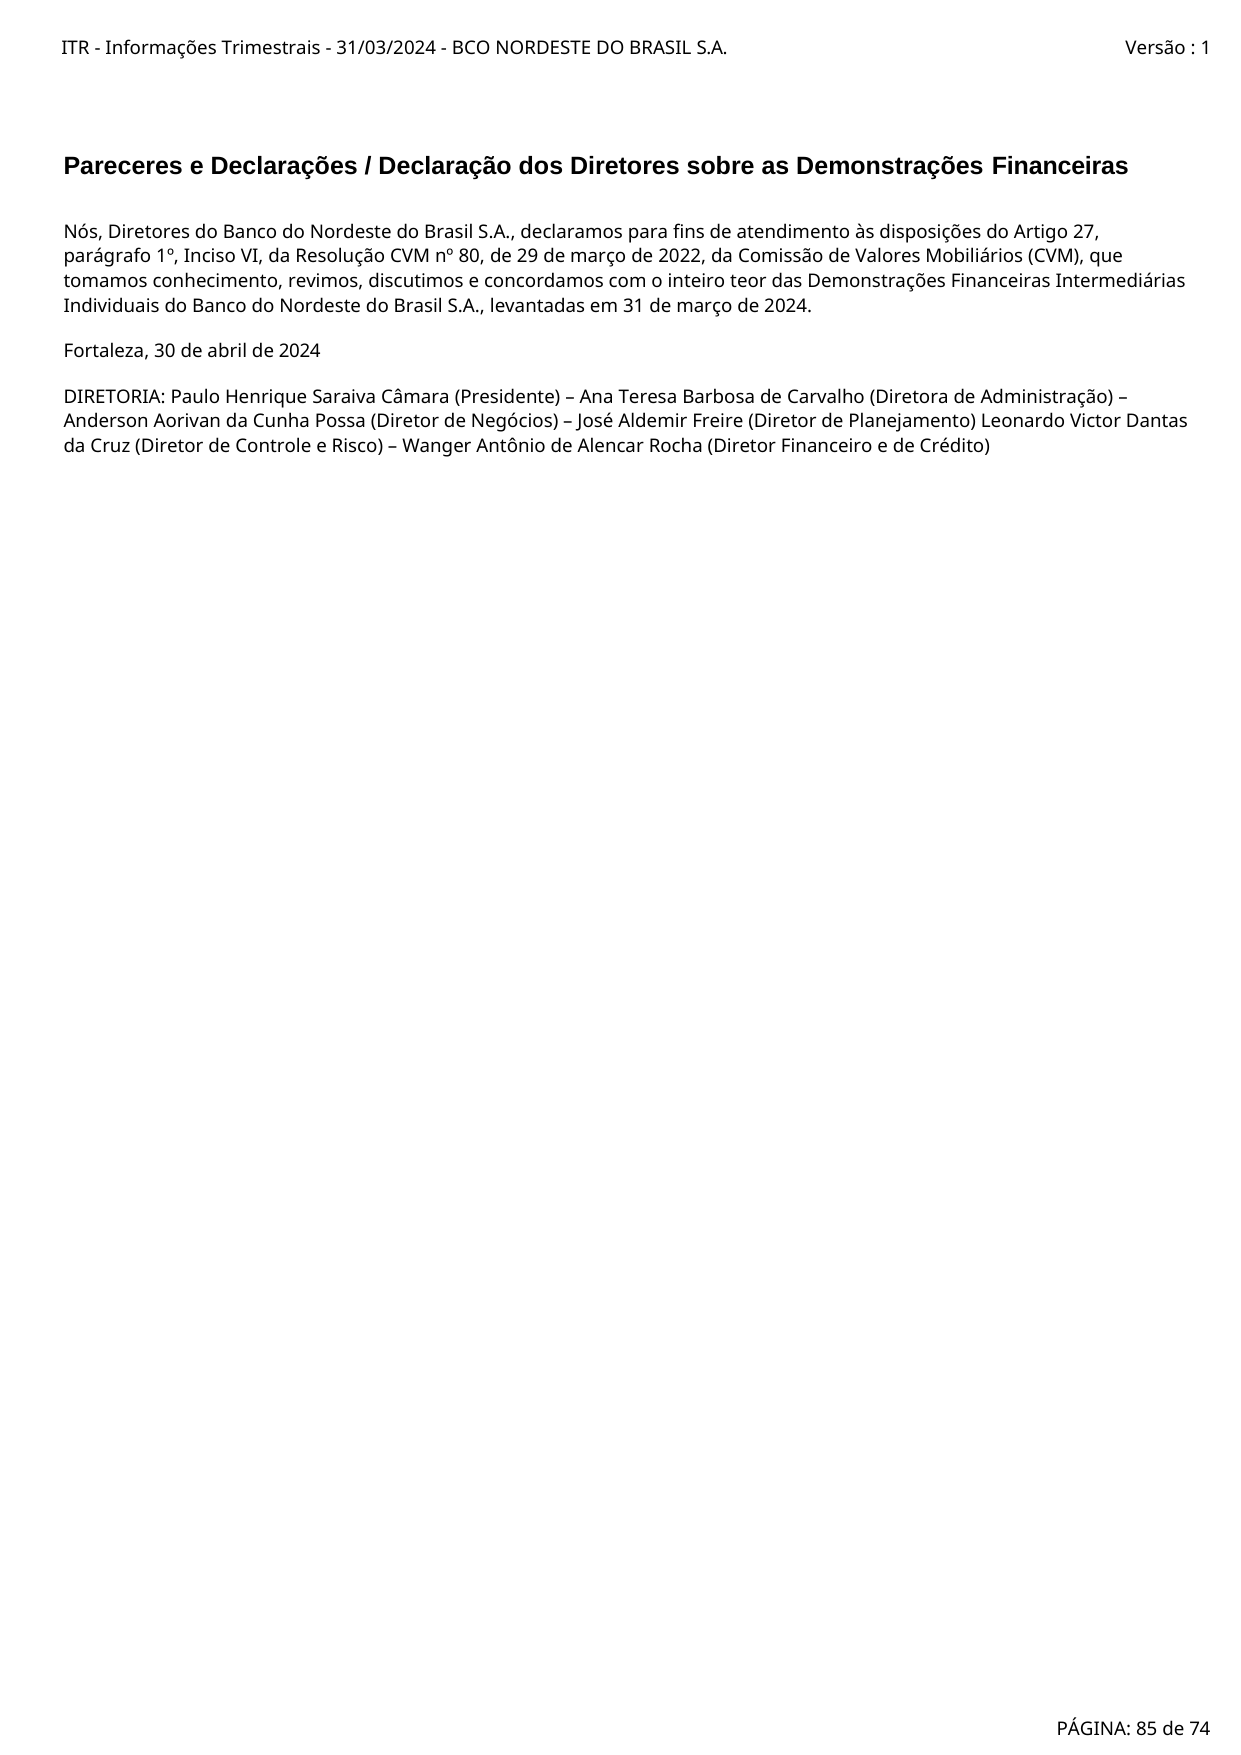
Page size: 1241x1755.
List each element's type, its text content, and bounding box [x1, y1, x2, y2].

text DIRETORIA: Paulo Henrique Saraiva Câmara (Presidente) – Ana Teresa Barbosa de Carvalho (Diretora de Administração) – Anderson Aorivan da Cunha Possa (Diretor de Negócios) – José Aldemir Freire (Diretor de Planejamento) Leonardo Victor Dantas da Cruz (Diretor de Controle e Risco) – Wanger Antônio de Alencar Rocha (Diretor Financeiro e de Crédito) [63, 384, 1190, 457]
text Fortaleza, 30 de abril de 2024 [63, 337, 1201, 363]
text Nós, Diretores do Banco do Nordeste do Brasil S.A., declaramos para fins de atendimento às disposições do Artigo 27, parágrafo 1º, Inciso VI, da Resolução CVM nº 80, de 29 de março de 2022, da Comissão de Valores Mobiliários (CVM), que tomamos conhecimento, revimos, discutimos e concordamos com o inteiro teor das Demonstrações Financeiras Intermediárias Individuais do Banco do Nordeste do Brasil S.A., levantadas em 31 de março de 2024. [63, 219, 1190, 317]
subtitle Pareceres e Declarações / Declaração dos Diretores sobre as Demonstrações Financeiras [63, 151, 1201, 179]
